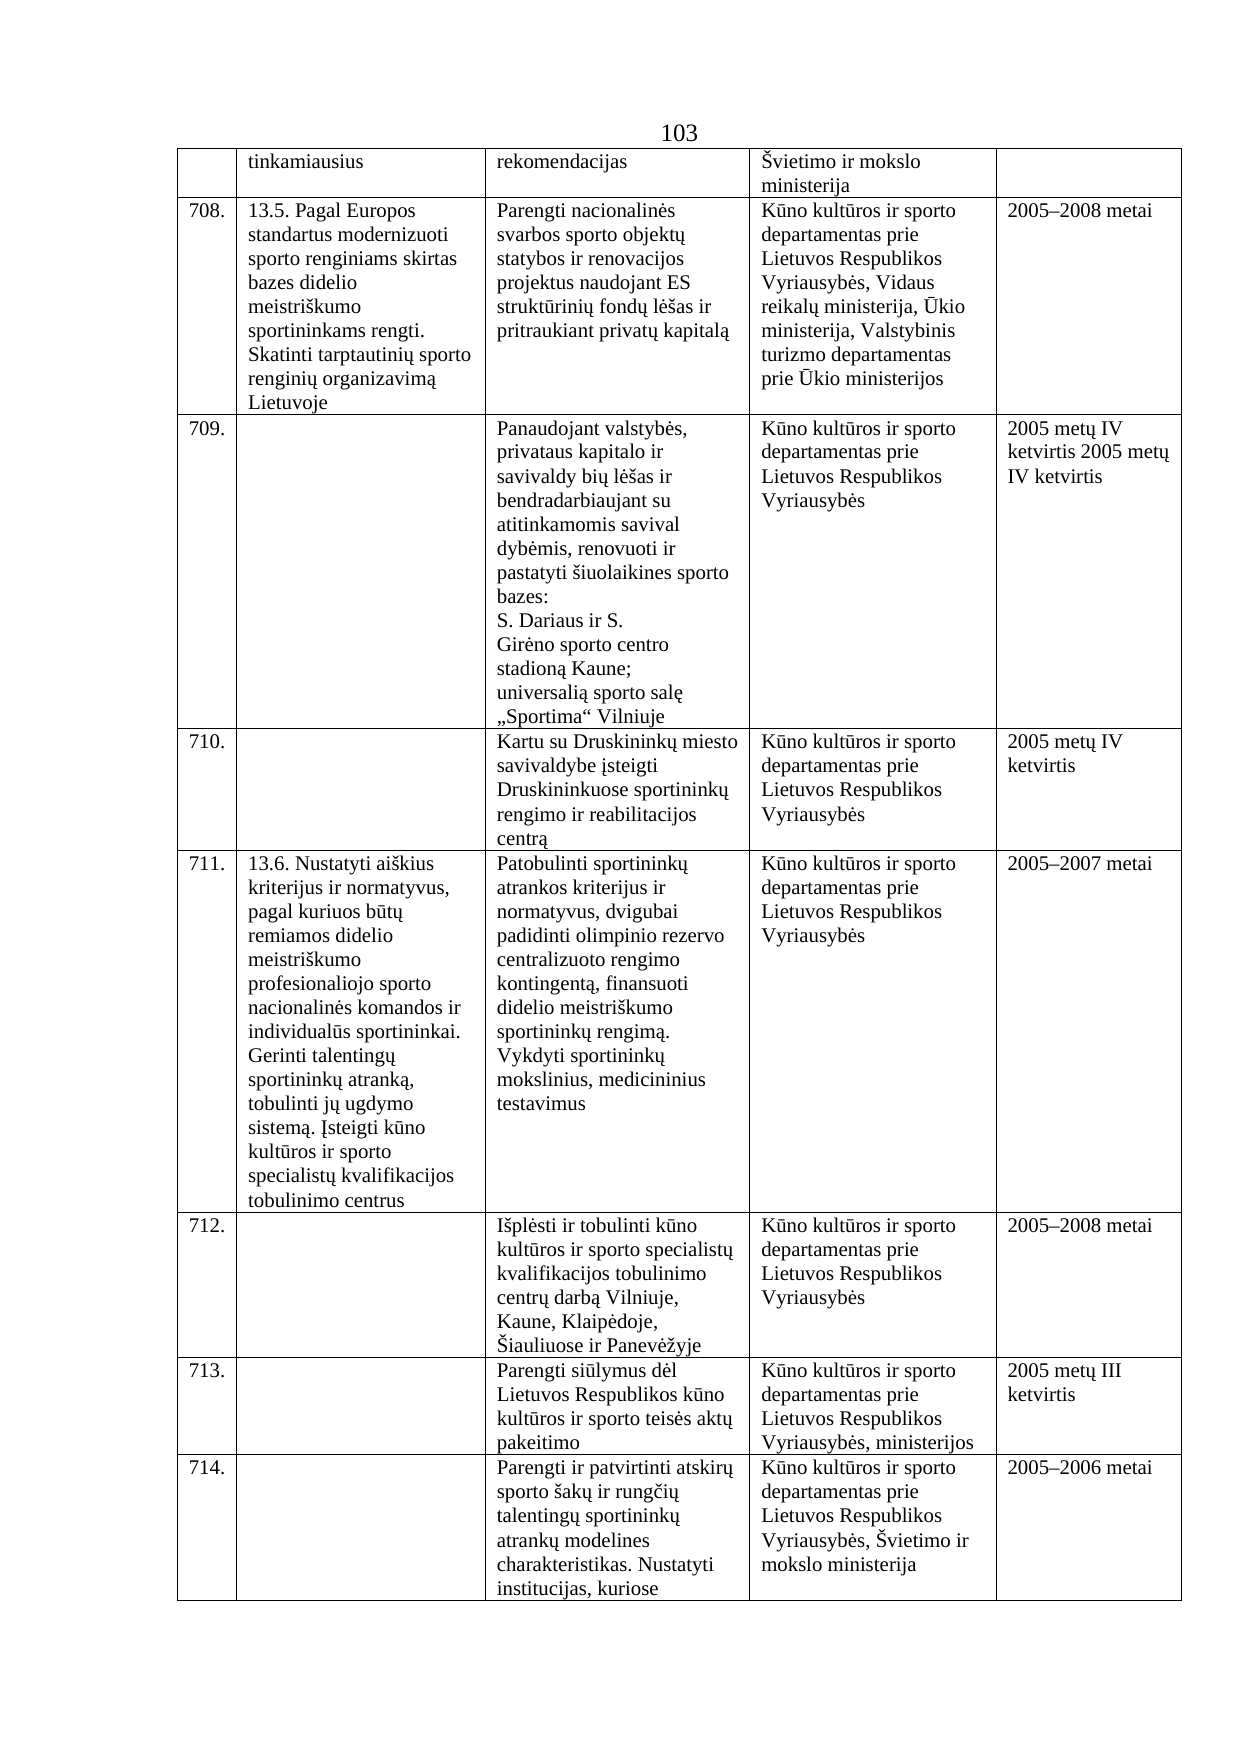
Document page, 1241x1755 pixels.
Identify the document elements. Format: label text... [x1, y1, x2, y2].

table_cell [178, 149, 236, 197]
table_cell [237, 729, 485, 849]
table_cell 2005–2007 metai [997, 851, 1181, 1212]
table_cell Parengti nacionalinės svarbos sporto objektų statybos ir renovacijos projektus naudojant ES struktūrinių fondų lėšas ir pritraukiant privatų kapitalą [486, 198, 749, 414]
table_cell [997, 149, 1181, 197]
table_cell Kūno kultūros ir sporto departamentas prie Lietuvos Respublikos Vyriausybės, ministerijos [750, 1358, 996, 1454]
table_cell 711. [178, 851, 236, 1212]
table_cell [237, 415, 485, 728]
table_cell 708. [178, 198, 236, 414]
table_cell Švietimo ir mokslo ministerija [750, 149, 996, 197]
table_cell Kūno kultūros ir sporto departamentas prie Lietuvos Respublikos Vyriausybės, Vidaus reikalų ministerija, Ūkio ministerija, Valstybinis turizmo departamentas prie Ūkio ministerijos [750, 198, 996, 414]
table_cell [237, 1213, 485, 1357]
table_cell Kūno kultūros ir sporto departamentas prie Lietuvos Respublikos Vyriausybės, Švietimo ir mokslo ministerija [750, 1455, 996, 1600]
table_cell Panaudojant valstybės, privataus kapitalo ir savivaldy bių lėšas ir bendradarbiaujant su atitinkamomis savival dybėmis, renovuoti ir pastatyti šiuolaikines sporto bazes: S. Dariaus ir S. Girėno sporto centro stadioną Kaune; universalią sporto salę „Sportima“ Vilniuje [486, 415, 749, 728]
table_cell Kūno kultūros ir sporto departamentas prie Lietuvos Respublikos Vyriausybės [750, 1213, 996, 1357]
table_cell 2005 metų IV ketvirtis 2005 metų IV ketvirtis [997, 415, 1181, 728]
table_cell [237, 1455, 485, 1600]
table_cell Parengti ir patvirtinti atskirų sporto šakų ir rungčių talentingų sportininkų atrankų modelines charakteristikas. Nustatyti institucijas, kuriose [486, 1455, 749, 1600]
table_cell rekomendacijas [486, 149, 749, 197]
table_cell tinkamiausius [237, 149, 485, 197]
table_cell 714. [178, 1455, 236, 1600]
table_cell 2005–2006 metai [997, 1455, 1181, 1600]
table_cell Kūno kultūros ir sporto departamentas prie Lietuvos Respublikos Vyriausybės [750, 729, 996, 849]
table_cell [237, 1358, 485, 1454]
table_cell 712. [178, 1213, 236, 1357]
table_cell 2005–2008 metai [997, 198, 1181, 414]
table_cell 13.5. Pagal Europos standartus modernizuoti sporto renginiams skirtas bazes didelio meistriškumo sportininkams rengti. Skatinti tarptautinių sporto renginių organizavimą Lietuvoje [237, 198, 485, 414]
table_cell Kartu su Druskininkų miesto savivaldybe įsteigti Druskininkuose sportininkų rengimo ir reabilitacijos centrą [486, 729, 749, 849]
table_cell Išplėsti ir tobulinti kūno kultūros ir sporto specialistų kvalifikacijos tobulinimo centrų darbą Vilniuje, Kaune, Klaipėdoje, Šiauliuose ir Panevėžyje [486, 1213, 749, 1357]
table_cell 2005 metų III ketvirtis [997, 1358, 1181, 1454]
table_cell 713. [178, 1358, 236, 1454]
table_cell Kūno kultūros ir sporto departamentas prie Lietuvos Respublikos Vyriausybės [750, 851, 996, 1212]
table_cell Patobulinti sportininkų atrankos kriterijus ir normatyvus, dvigubai padidinti olimpinio rezervo centralizuoto rengimo kontingentą, finansuoti didelio meistriškumo sportininkų rengimą. Vykdyti sportininkų mokslinius, medicininius testavimus [486, 851, 749, 1212]
table_cell 13.6. Nustatyti aiškius kriterijus ir normatyvus, pagal kuriuos būtų remiamos didelio meistriškumo profesionaliojo sporto nacionalinės komandos ir individualūs sportininkai. Gerinti talentingų sportininkų atranką, tobulinti jų ugdymo sistemą. Įsteigti kūno kultūros ir sporto specialistų kvalifikacijos tobulinimo centrus [237, 851, 485, 1212]
table_cell 2005–2008 metai [997, 1213, 1181, 1357]
table_cell 709. [178, 415, 236, 728]
table_cell Parengti siūlymus dėl Lietuvos Respublikos kūno kultūros ir sporto teisės aktų pakeitimo [486, 1358, 749, 1454]
table_cell 710. [178, 729, 236, 849]
table_cell Kūno kultūros ir sporto departamentas prie Lietuvos Respublikos Vyriausybės [750, 415, 996, 728]
table_cell 2005 metų IV ketvirtis [997, 729, 1181, 849]
